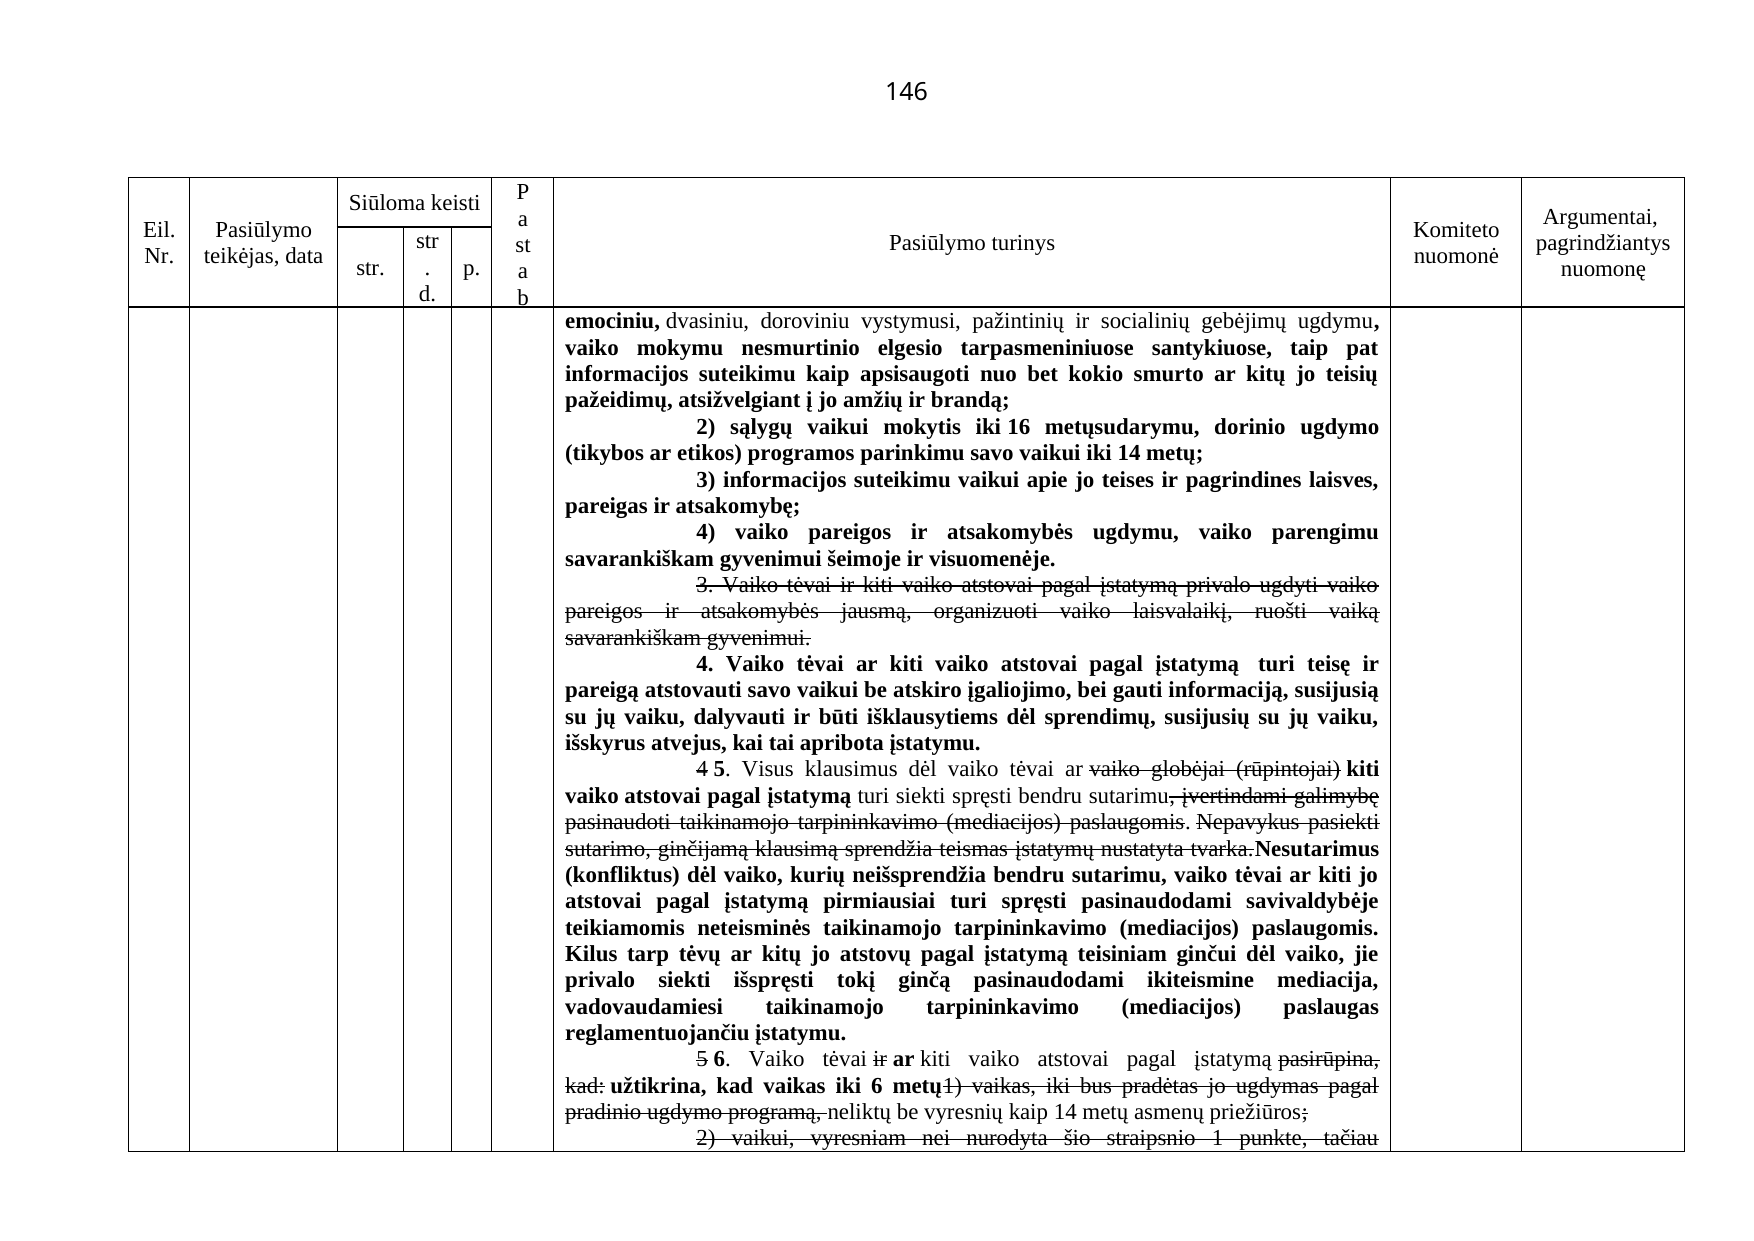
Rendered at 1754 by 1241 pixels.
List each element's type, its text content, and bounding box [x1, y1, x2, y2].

table_header Pasiūlymo turinys [554, 178, 1390, 306]
table_cell str. [338, 228, 403, 306]
table_cell [1522, 308, 1684, 1151]
table_cell [1391, 308, 1521, 1151]
table_header Komiteto nuomonė [1391, 178, 1521, 306]
table_cell [404, 308, 451, 1151]
table_header Eil. Nr. [129, 178, 189, 306]
table_cell [338, 308, 403, 1151]
table_cell [190, 308, 337, 1151]
table_cell str. d. [404, 228, 451, 306]
table_header Argumentai, pagrindžiantys nuomonę [1522, 178, 1684, 306]
table_header Pasiūlymo teikėjas, data [190, 178, 337, 306]
table_cell emociniu, dvasiniu, doroviniu vystymusi, pažintinių ir socialinių gebėjimų ugdymu, vaiko mokymu nesmurtinio elgesio tarpasmeniniuose santykiuose, taip pat informacijos suteikimu kaip apsisaugoti nuo bet kokio smurto ar kitų jo teisių pažeidimų, atsižvelgiant į jo amžių ir brandą; 2) sąlygų vaikui mokytis iki 16 metųsudarymu, dorinio ugdymo (tikybos ar etikos) programos parinkimu savo vaikui iki 14 metų; 3) informacijos suteikimu vaikui apie jo teises ir pagrindines laisves, pareigas ir atsakomybę; 4) vaiko pareigos ir atsakomybės ugdymu, vaiko parengimu savarankiškam gyvenimui šeimoje ir visuomenėje. 3. Vaiko tėvai ir kiti vaiko atstovai pagal įstatymą privalo ugdyti vaiko pareigos ir atsakomybės jausmą, organizuoti vaiko laisvalaikį, ruošti vaiką savarankiškam gyvenimui. 4. Vaiko tėvai ar kiti vaiko atstovai pagal įstatymą turi teisę ir pareigą atstovauti savo vaikui be atskiro įgaliojimo, bei gauti informaciją, susijusią su jų vaiku, dalyvauti ir būti išklausytiems dėl sprendimų, susijusių su jų vaiku, išskyrus atvejus, kai tai apribota įstatymu. 4 5. Visus klausimus dėl vaiko tėvai ar vaiko globėjai (rūpintojai) kiti vaiko atstovai pagal įstatymą turi siekti spręsti bendru sutarimu, įvertindami galimybę pasinaudoti taikinamojo tarpininkavimo (mediacijos) paslaugomis. Nepavykus pasiekti sutarimo, ginčijamą klausimą sprendžia teismas įstatymų nustatyta tvarka.Nesutarimus (konfliktus) dėl vaiko, kurių neišsprendžia bendru sutarimu, vaiko tėvai ar kiti jo atstovai pagal įstatymą pirmiausiai turi spręsti pasinaudodami savivaldybėje teikiamomis neteisminės taikinamojo tarpininkavimo (mediacijos) paslaugomis. Kilus tarp tėvų ar kitų jo atstovų pagal įstatymą teisiniam ginčui dėl vaiko, jie privalo siekti išspręsti tokį ginčą pasinaudodami ikiteismine mediacija, vadovaudamiesi taikinamojo tarpininkavimo (mediacijos) paslaugas reglamentuojančiu įstatymu. 5 6. Vaiko tėvai ir ar kiti vaiko atstovai pagal įstatymą pasirūpina, kad: užtikrina, kad vaikas iki 6 metų1) vaikas, iki bus pradėtas jo ugdymas pagal pradinio ugdymo programą, neliktų be vyresnių kaip 14 metų asmenų priežiūros; 2) vaikui, vyresniam nei nurodyta šio straipsnio 1 punkte, tačiau [554, 308, 1390, 1151]
table_cell [452, 308, 491, 1151]
table_cell [129, 308, 189, 1151]
table_header Pastabos [492, 178, 553, 306]
table_cell p. [452, 228, 491, 306]
table_cell [492, 308, 553, 1151]
table_header Siūloma keisti [338, 178, 491, 226]
